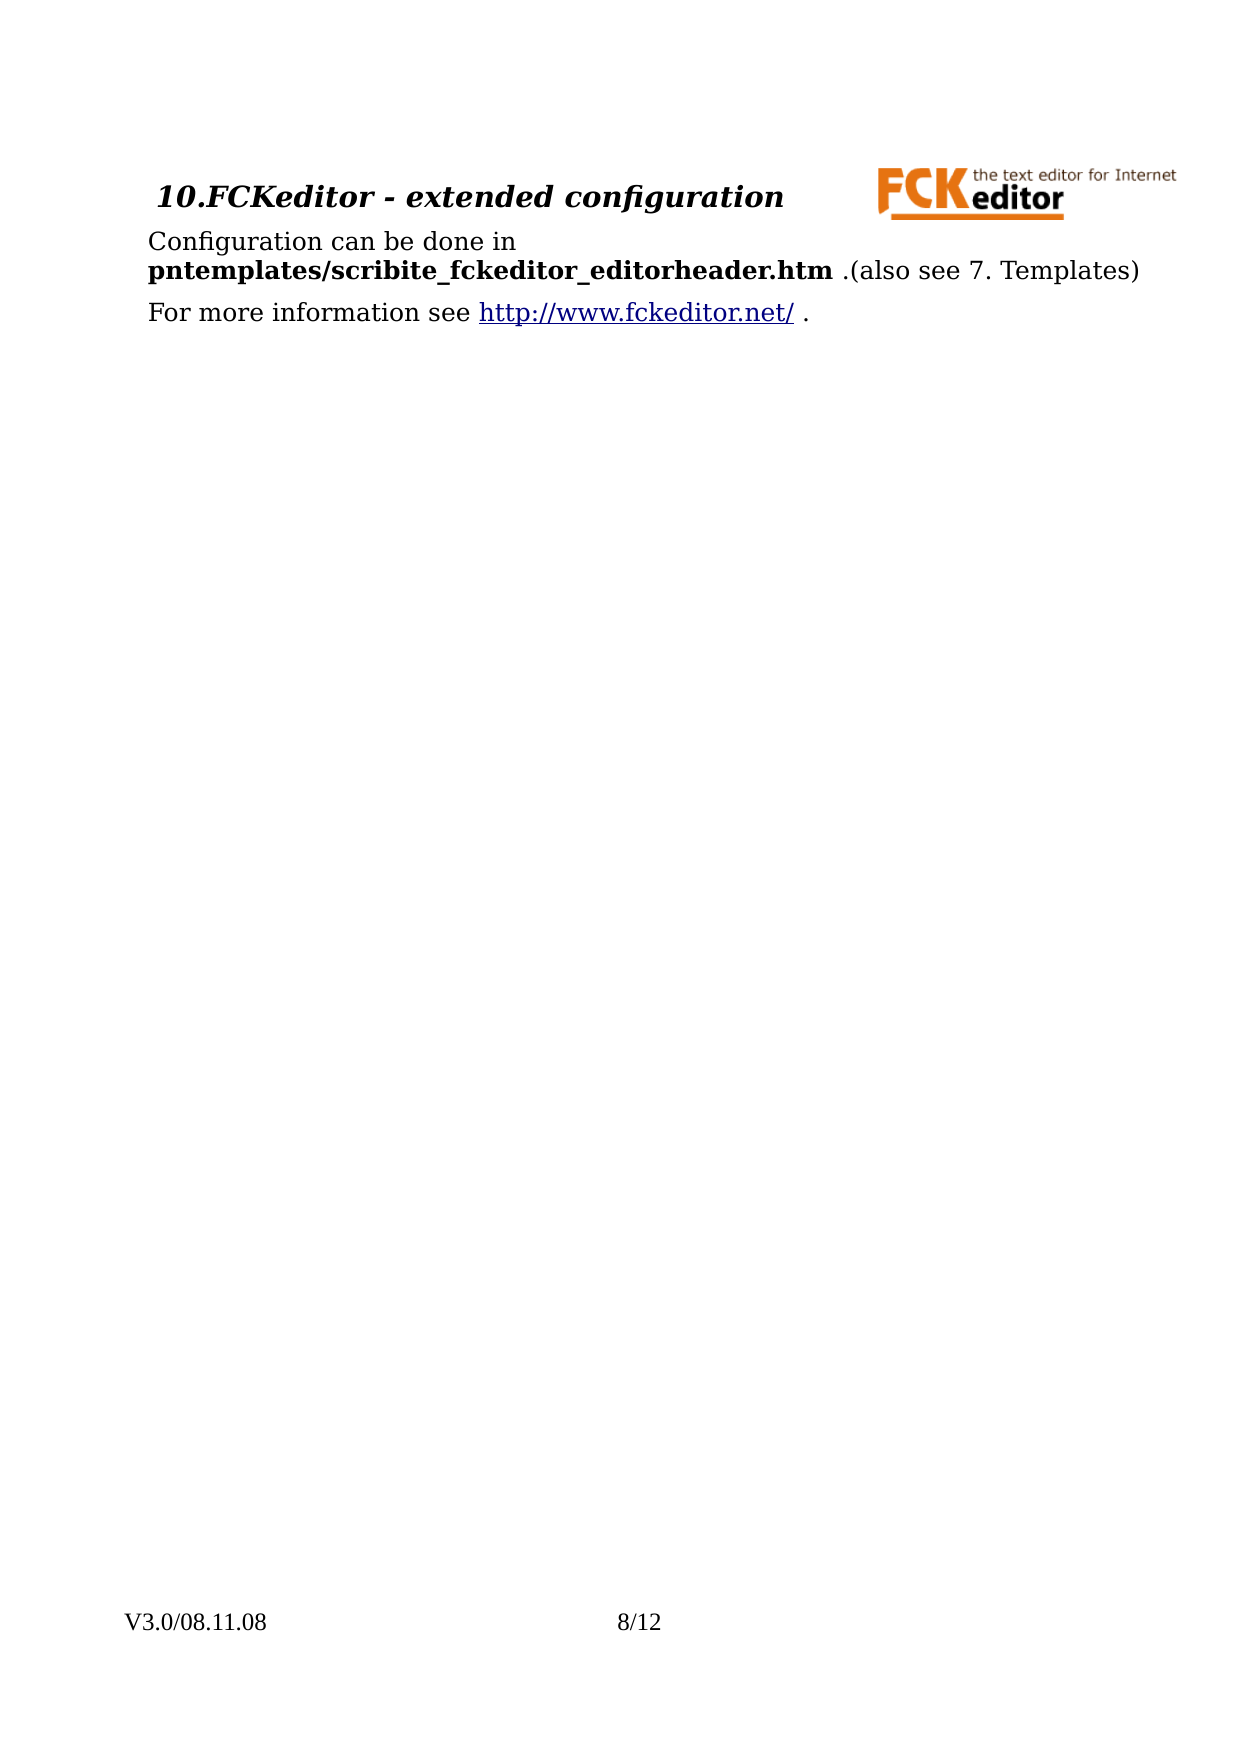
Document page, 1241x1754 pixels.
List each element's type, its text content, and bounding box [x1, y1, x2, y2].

text Configuration can be done in pntemplates/scribite_fckeditor_editorheader.htm .(also see 7. Templates) [148, 227, 1160, 285]
text For more information see http://www.fckeditor.net/ . [148, 298, 1160, 327]
picture [878, 168, 1177, 220]
subtitle FCKeditor - extended configuration [156, 180, 878, 214]
